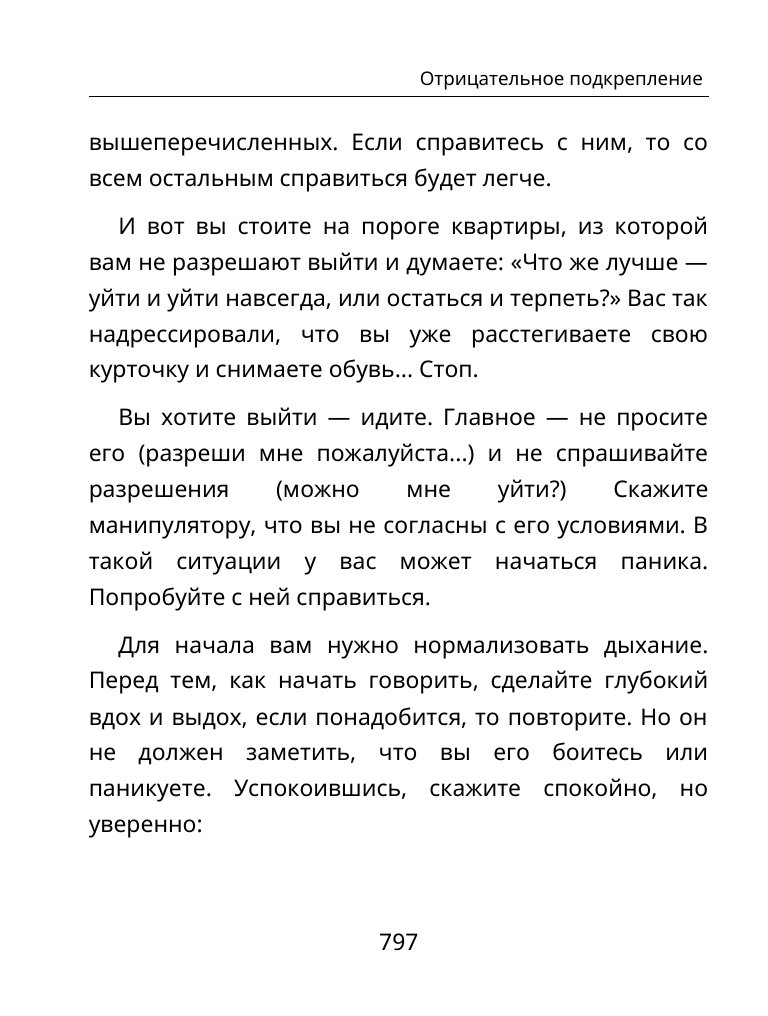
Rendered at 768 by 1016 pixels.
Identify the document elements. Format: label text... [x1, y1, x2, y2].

text Для начала вам нужно нормализовать дыхание. Перед тем, как начать говорить, сделайте глубокий вдох и выдох, если понадобится, то повторите. Но он не должен заметить, что вы его боитесь или паникуете. Успокоившись, скажите спокойно, но уверенно: [88, 628, 709, 839]
text И вот вы стоите на пороге квартиры, из которой вам не разрешают выйти и думаете: «Что же лучше — уйти и уйти навсегда, или остаться и терпеть?» Вас так надрессировали, что вы уже расстегиваете свою курточку и снимаете обувь... Стоп. [88, 210, 709, 385]
text Вы хотите выйти — идите. Главное — не просите его (разреши мне пожалуйста...) и не спрашивайте разрешения (можно мне уйти?) Скажите манипулятору, что вы не согласны с его условиями. В такой ситуации у вас может начаться паника. Попробуйте с ней справиться. [88, 401, 709, 612]
text вышеперечисленных. Если справитесь с ним, то со всем остальным справиться будет легче. [88, 126, 709, 193]
